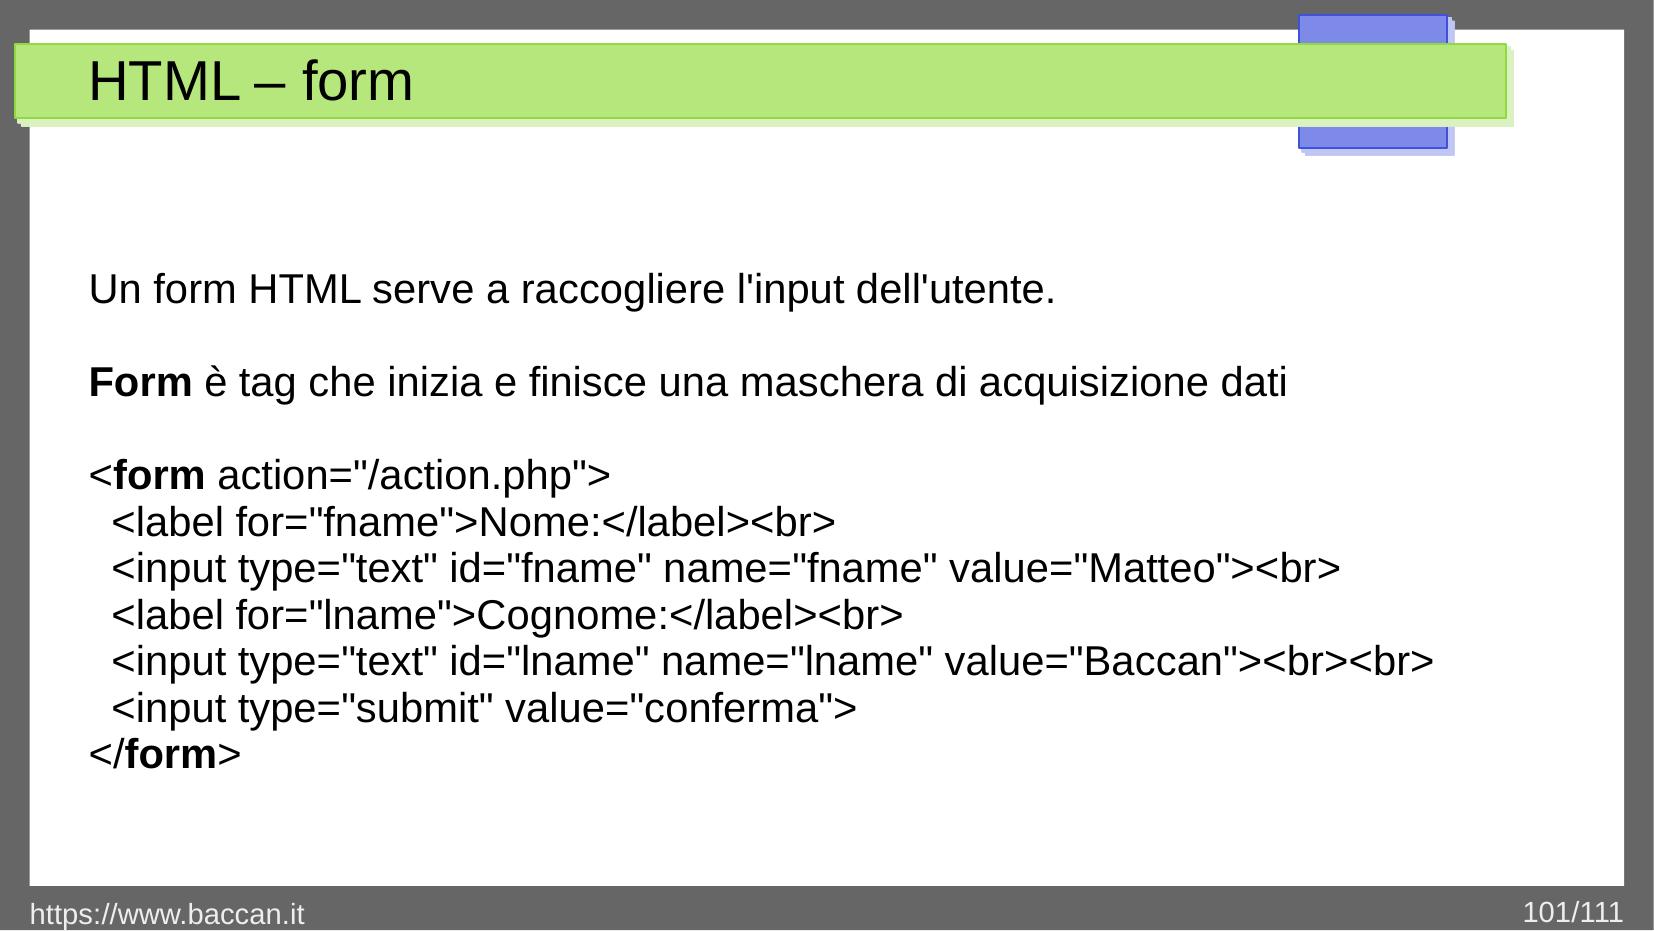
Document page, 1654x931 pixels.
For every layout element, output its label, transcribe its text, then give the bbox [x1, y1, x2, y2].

text_box Un form HTML serve a raccogliere l'input dell'utente. Form è tag che inizia e finisce una maschera di acquisizione dati <form action="/action.php"> <label for="fname">Nome:</label><br> <input type="text" id="fname" name="fname" value="Matteo"><br> <label for="lname">Cognome:</label><br> <input type="text" id="lname" name="lname" value="Baccan"><br><br> <input type="submit" value="conferma"> </form> [88, 158, 1565, 886]
title HTML – form [88, 44, 1506, 119]
